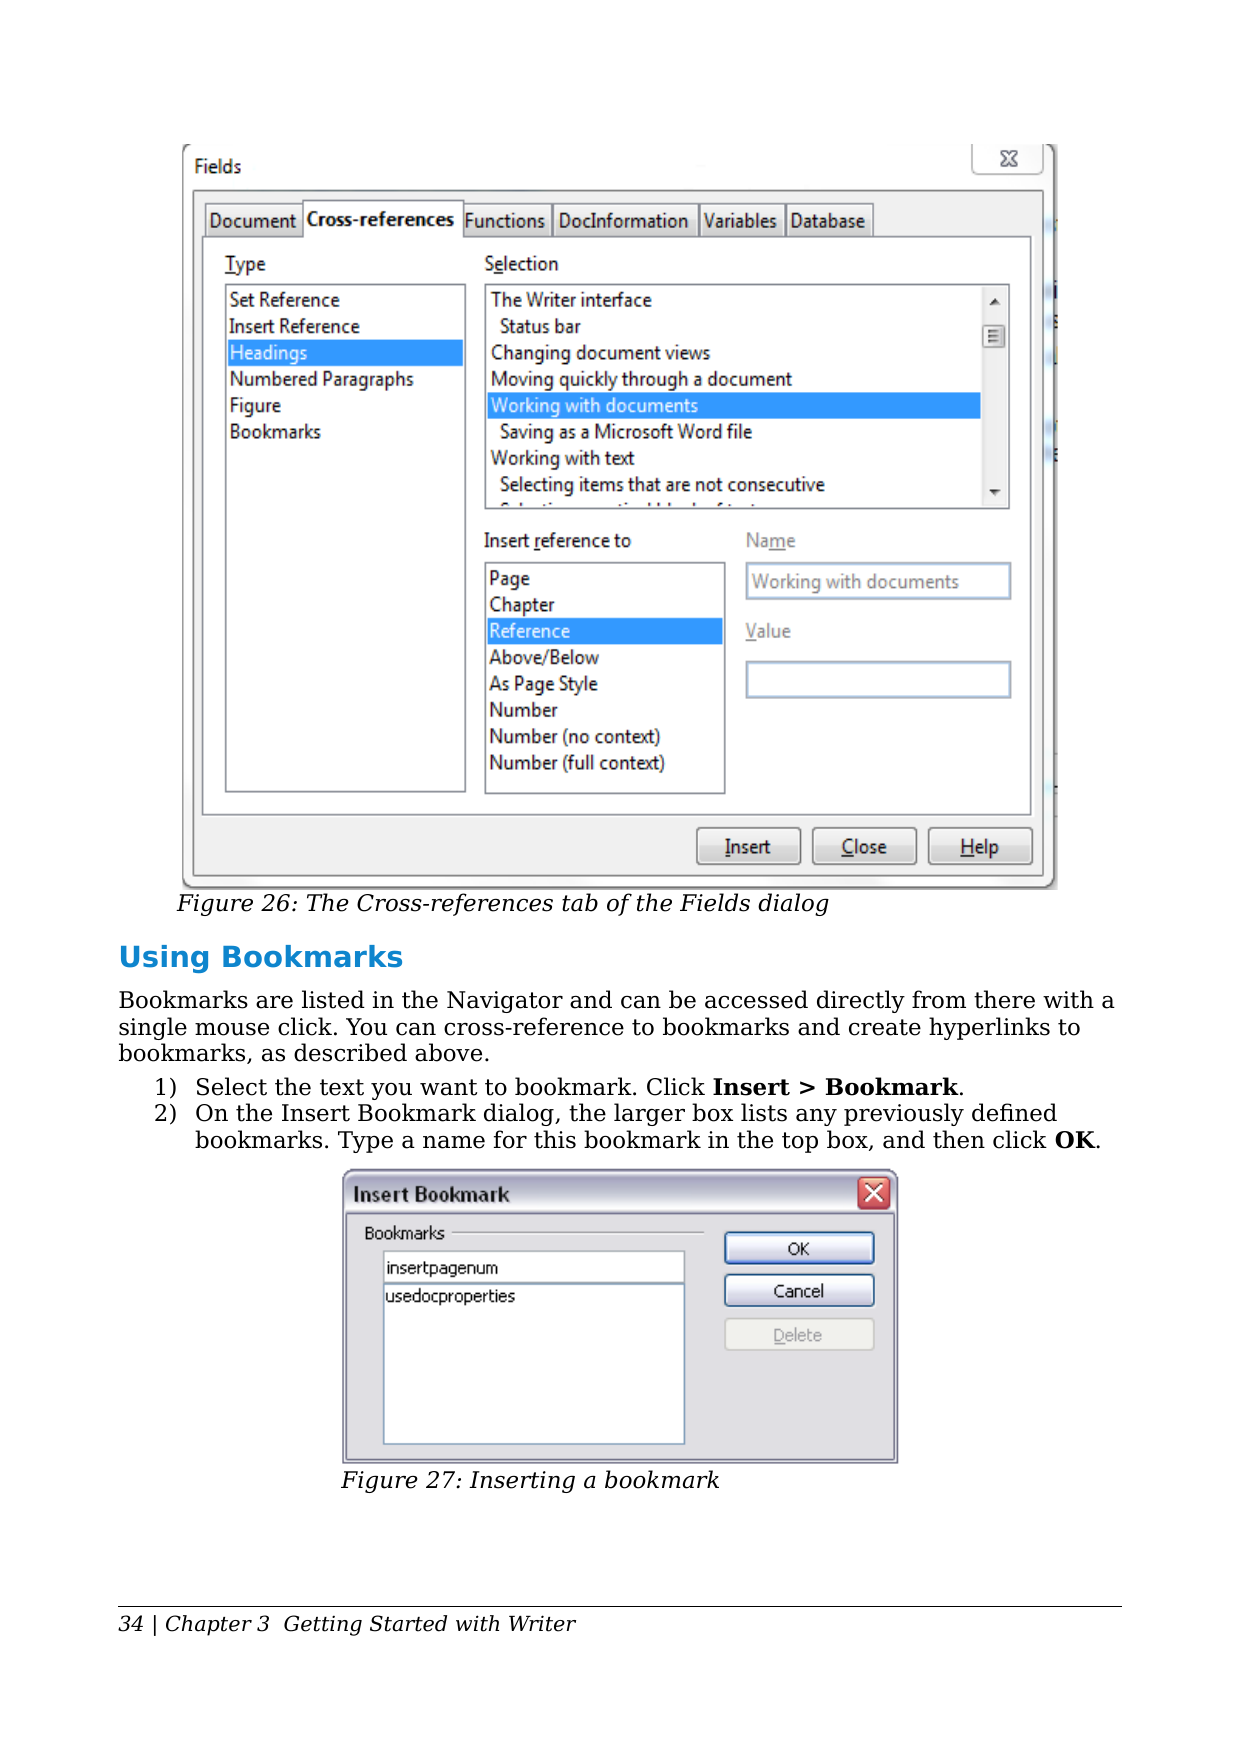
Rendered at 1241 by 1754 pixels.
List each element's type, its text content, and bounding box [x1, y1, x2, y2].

list On the Insert Bookmark dialog, the larger box lists any previously defined bookmarks. Type a name for this bookmark in the top box, and then click OK. [177, 1101, 1122, 1154]
picture [182, 144, 1058, 890]
text Figure 27: Inserting a bookmark [341, 1467, 899, 1493]
subtitle Using Bookmarks [118, 941, 1122, 975]
text Figure 26: The Cross-references tab of the Fields dialog [177, 890, 1063, 917]
list Select the text you want to bookmark. Click Insert > Bookmark. [177, 1074, 1122, 1101]
list Bookmarks are listed in the Navigator and can be accessed directly from there with a single mouse click. You can cross-reference to bookmarks and create hyperlinks to bookmarks, as described above. [118, 987, 1122, 1067]
picture [341, 1166, 900, 1467]
